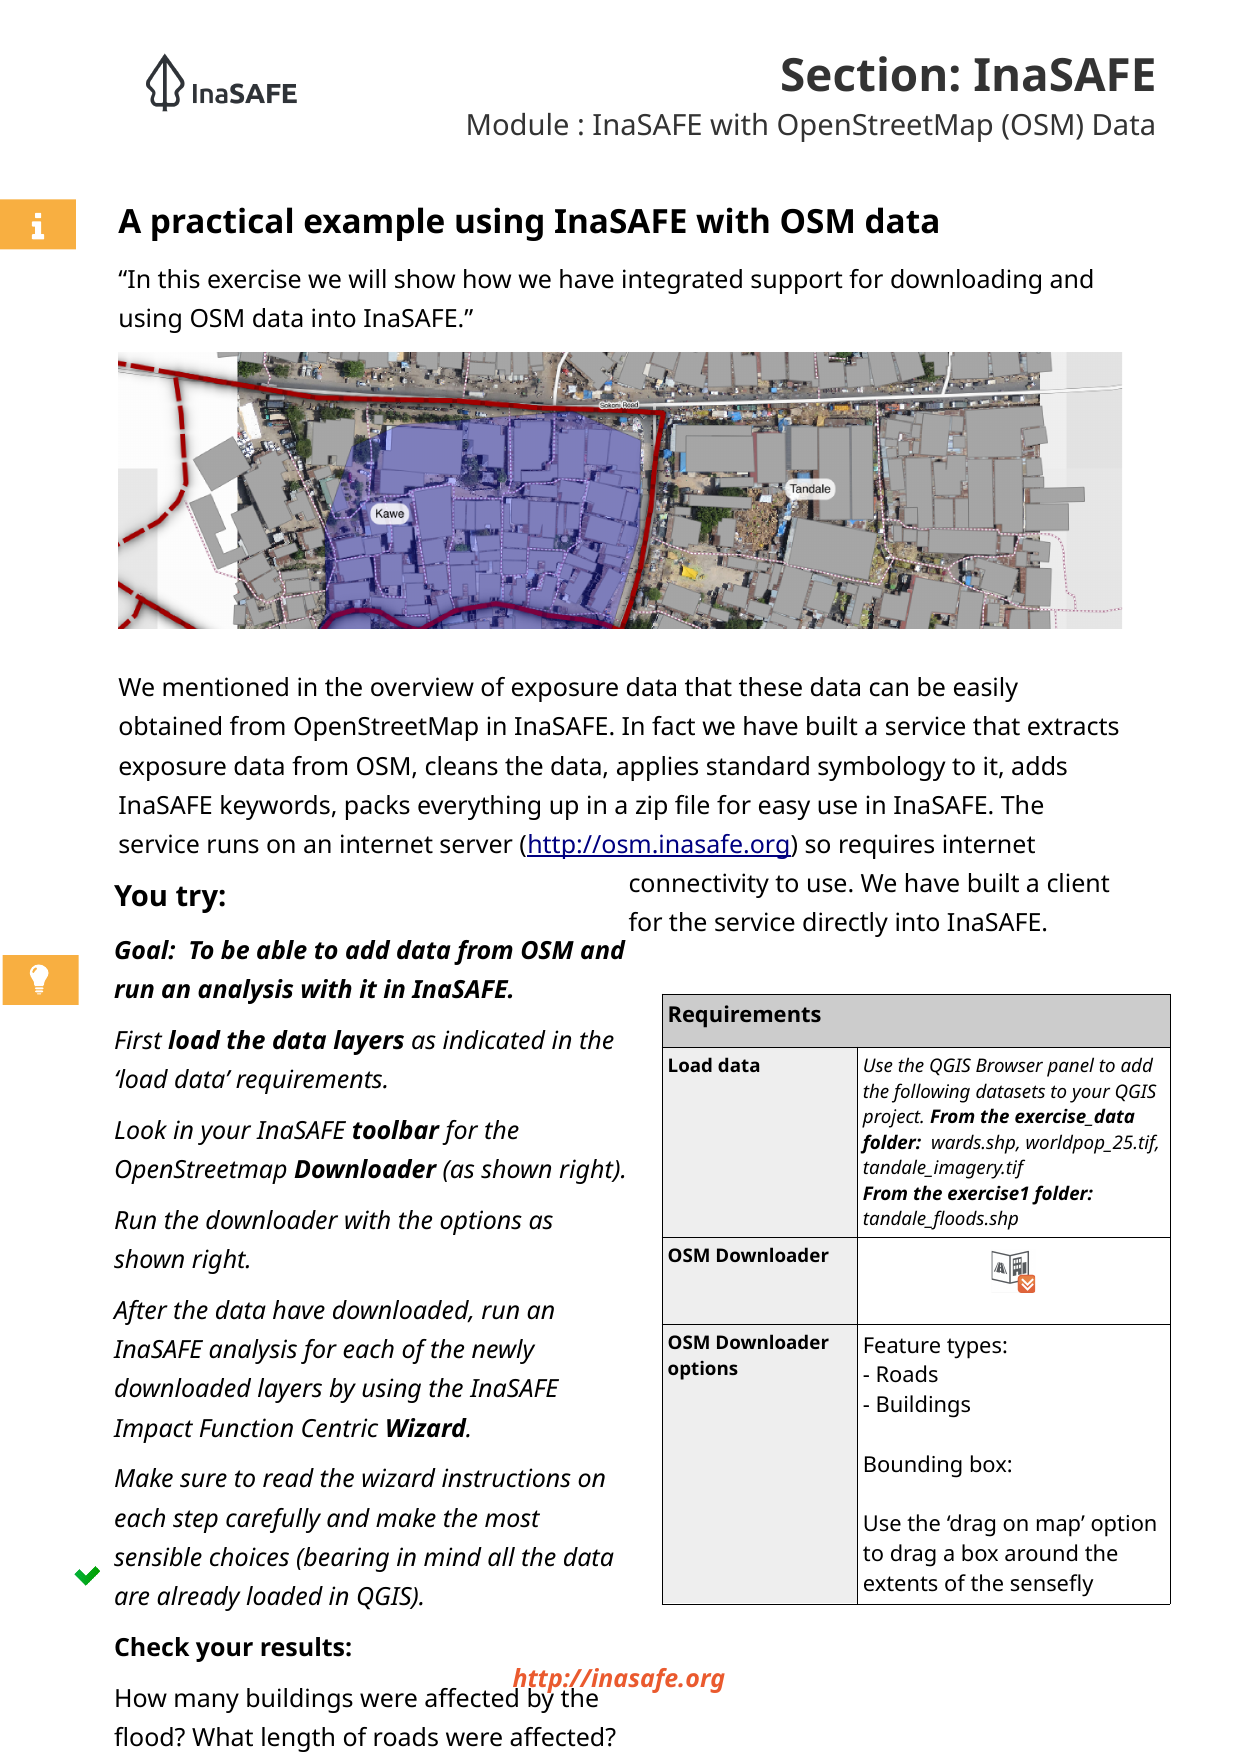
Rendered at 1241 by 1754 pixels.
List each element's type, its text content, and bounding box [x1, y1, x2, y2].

table_header Requirements [663, 995, 1170, 1047]
table_cell OSM Downloader [663, 1238, 857, 1324]
subtitle A practical example using InaSAFE with OSM data [118, 198, 1122, 243]
text “In this exercise we will show how we have integrated support for downloading and using OSM data into InaSAFE.” [118, 262, 1122, 335]
picture [118, 352, 1123, 629]
table_cell Load data [663, 1048, 857, 1237]
table_cell OSM Downloader options [663, 1325, 857, 1603]
text We mentioned in the overview of exposure data that these data can be easily obtained from OpenStreetMap in InaSAFE. In fact we have built a service that extracts exposure data from OSM, cleans the data, applies standard symbology to it, adds InaSAFE keywords, packs everything up in a zip file for easy use in InaSAFE. The service runs on an internet server (http://osm.inasafe.org) so requires internet connectivity to use. We have built a client for the service directly into InaSAFE. [118, 670, 1122, 939]
picture [991, 1249, 1035, 1293]
picture [126, 35, 322, 131]
table_cell Use the QGIS Browser panel to add the following datasets to your QGIS project. From the exercise_data folder: wards.shp, worldpop_25.tif, tandale_imagery.tif From the exercise1 folder: tandale_floods.shp [858, 1048, 1170, 1237]
table_cell [858, 1238, 1170, 1324]
table_cell Feature types: - Roads - Buildings Bounding box: Use the ‘drag on map’ option to drag a box around the extents of the sensefly [858, 1325, 1170, 1603]
